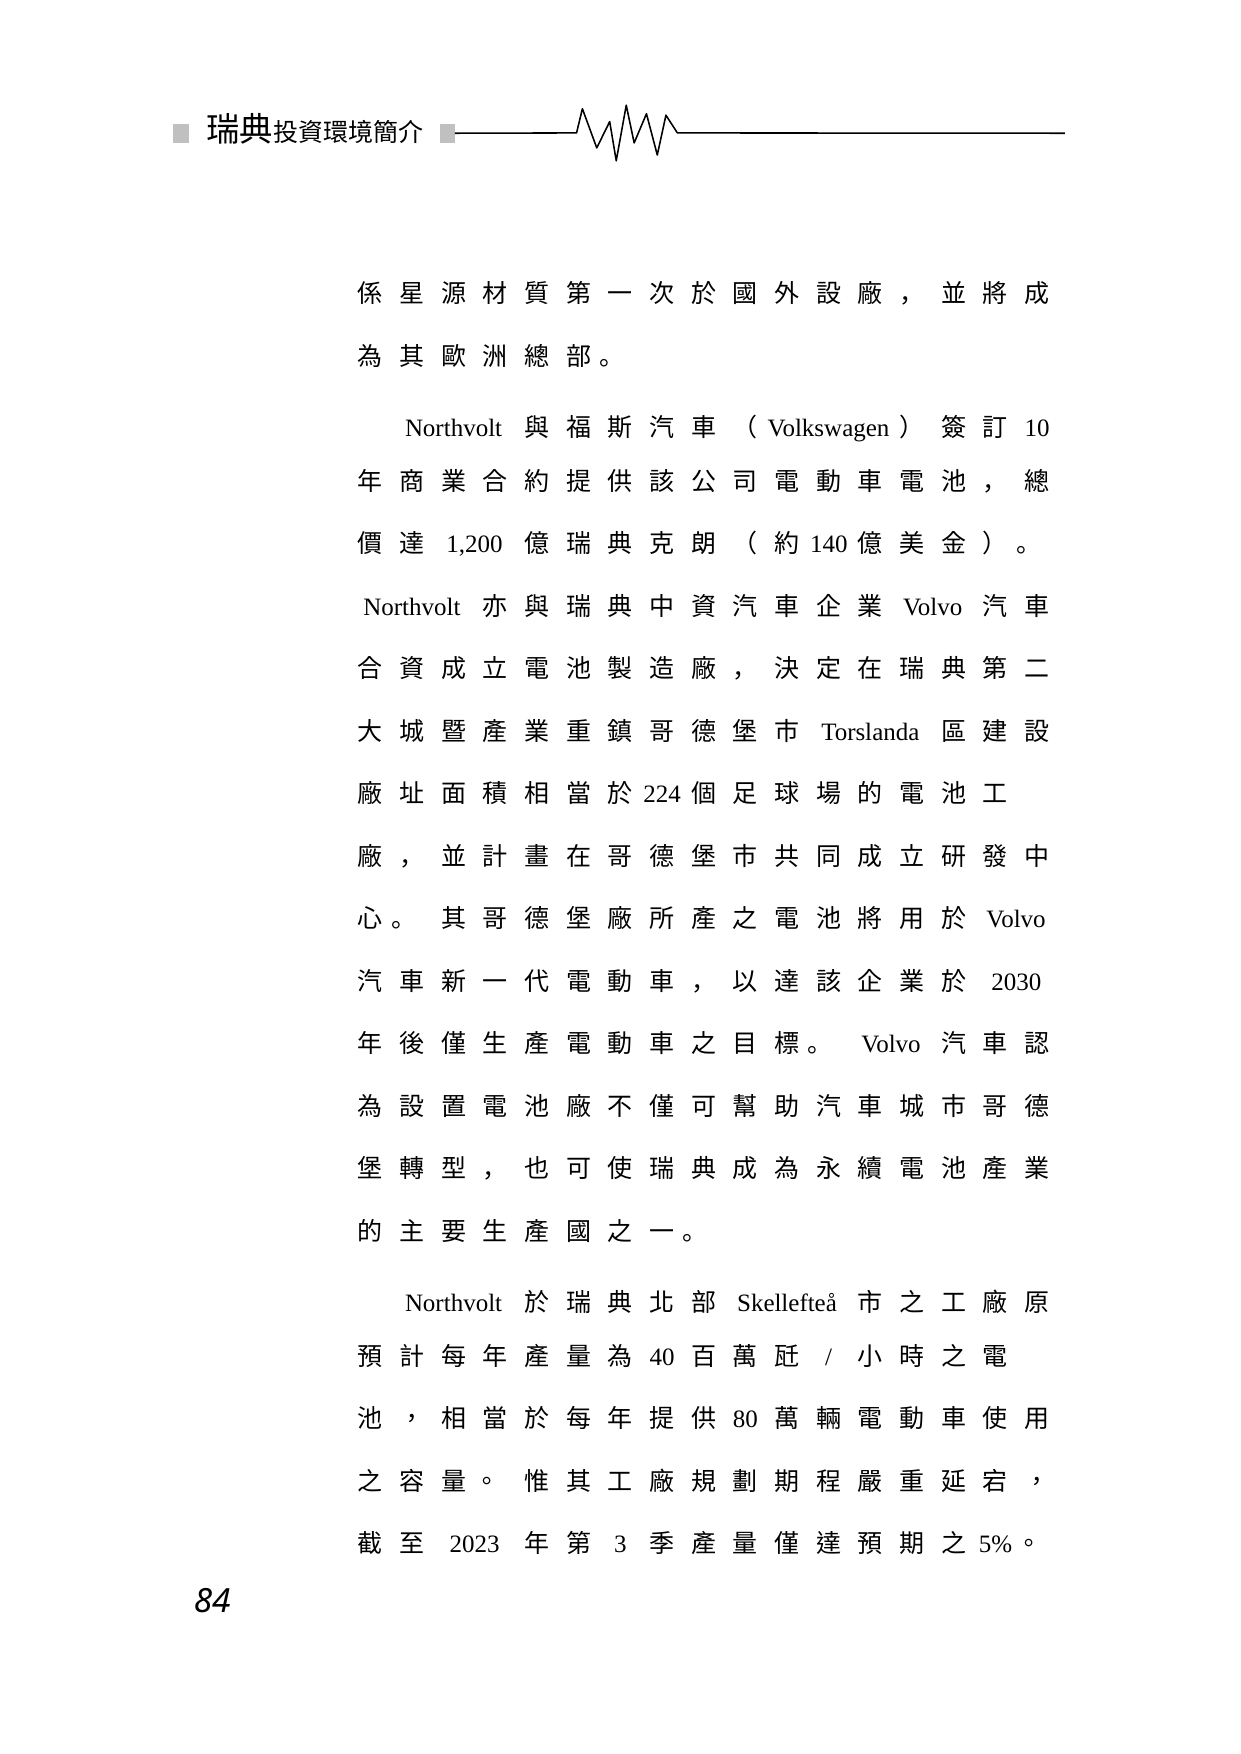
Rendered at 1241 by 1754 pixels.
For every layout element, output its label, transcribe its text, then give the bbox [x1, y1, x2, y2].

text 係星源材質第一次於國外設廠，並將成為其歐洲總部。 [330, 250, 1058, 375]
text Northvolt於瑞典北部Skellefteå市之工廠原預計每年產量為40百萬瓩/小時之電池，相當於每年提供80萬輛電動車使用之容量。惟其工廠規劃期程嚴重延宕，截至2023年第3季產量僅達預期之5%。 [330, 1250, 1058, 1563]
text Northvolt與福斯汽車（Volkswagen）簽訂10年商業合約提供該公司電動車電池，總價達1,200億瑞典克朗（約140億美金）。Northvolt亦與瑞典中資汽車企業Volvo汽車合資成立電池製造廠，決定在瑞典第二大城暨產業重鎮哥德堡市Torslanda區建設廠址面積相當於224個足球場的電池工廠，並計畫在哥德堡市共同成立研發中心。其哥德堡廠所產之電池將用於Volvo汽車新一代電動車，以達該企業於2030年後僅生產電動車之目標。Volvo汽車認為設置電池廠不僅可幫助汽車城市哥德堡轉型，也可使瑞典成為永續電池產業的主要生產國之一。 [330, 375, 1058, 1250]
